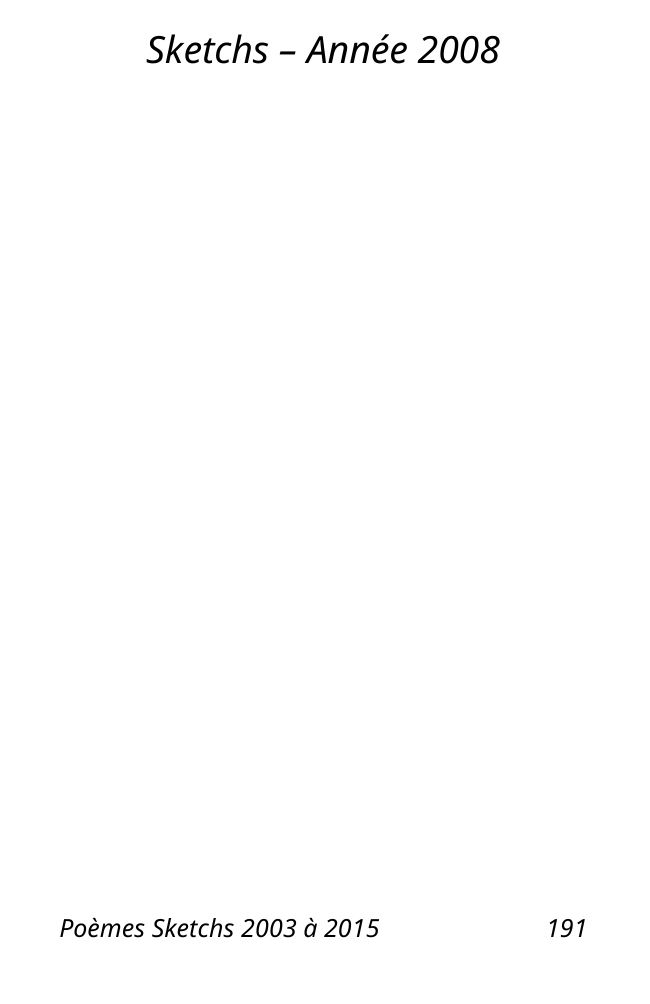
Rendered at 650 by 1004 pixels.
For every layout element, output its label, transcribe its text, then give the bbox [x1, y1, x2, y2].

subtitle Sketchs – Année 2008 [59, 24, 591, 75]
